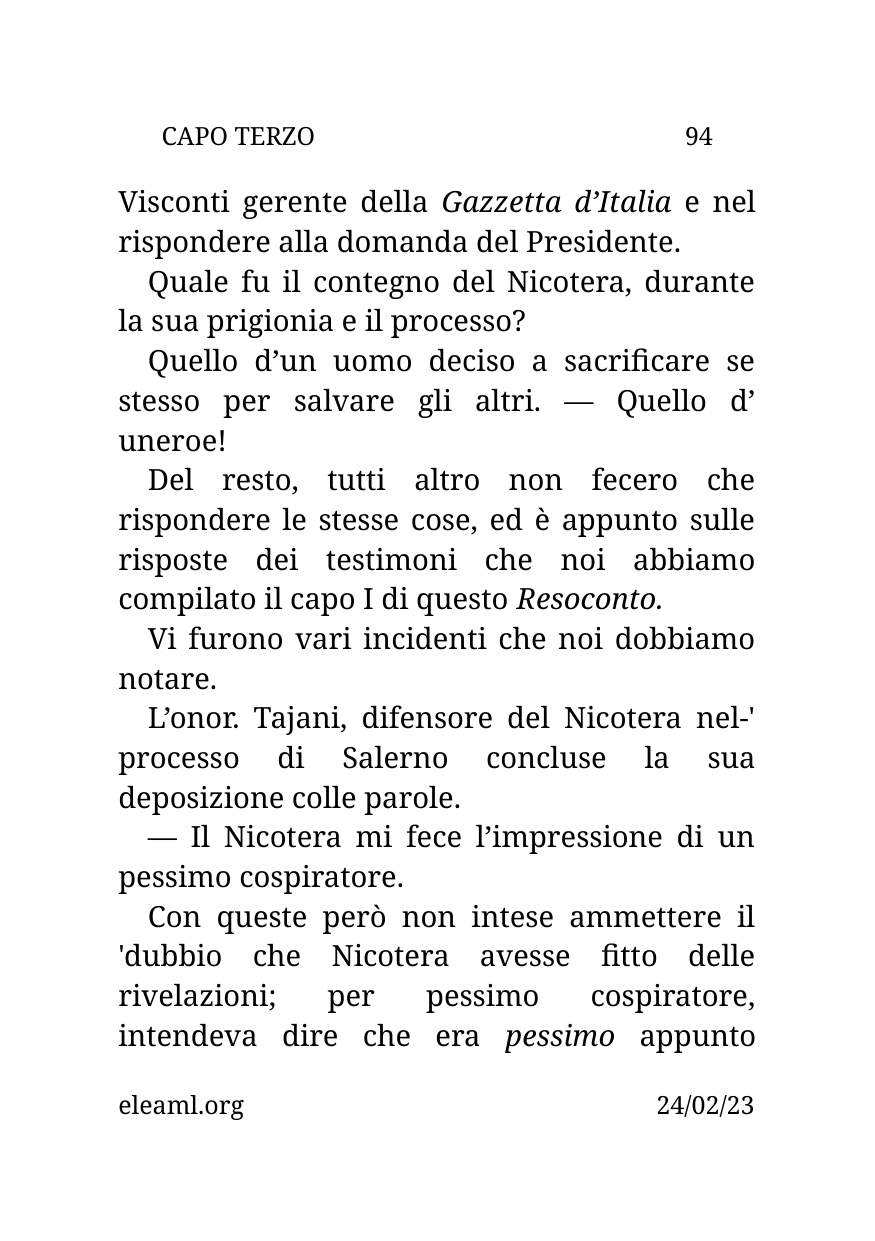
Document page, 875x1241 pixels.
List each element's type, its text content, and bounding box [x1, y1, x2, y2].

text Quale fu il contegno del Nicotera, durante la sua prigionia e il processo? [118, 261, 756, 340]
text Del resto, tutti altro non fecero che rispondere le stesse cose, ed è appunto sulle risposte dei testimoni che noi abbiamo compilato il capo I di questo Resoconto. [118, 459, 756, 618]
text Con queste però non intese ammettere il 'dubbio che Nicotera avesse fitto delle rivelazioni; per pessimo cospiratore, intendeva dire che era pessimo appunto [118, 896, 756, 1055]
text Vi furono vari incidenti che noi dobbiamo notare. [118, 618, 756, 698]
text Quello d’un uomo deciso a sacrificare se stesso per salvare gli altri. — Quello d’ uneroe! [118, 340, 756, 459]
text L’onor. Tajani, difensore del Nicotera nel-' processo di Salerno concluse la sua deposizione colle parole. [118, 698, 756, 817]
text Visconti gerente della Gazzetta d’Italia e nel rispondere alla domanda del Presidente. [118, 182, 756, 261]
text — Il Nicotera mi fece l’impressione di un pessimo cospiratore. [118, 817, 756, 896]
